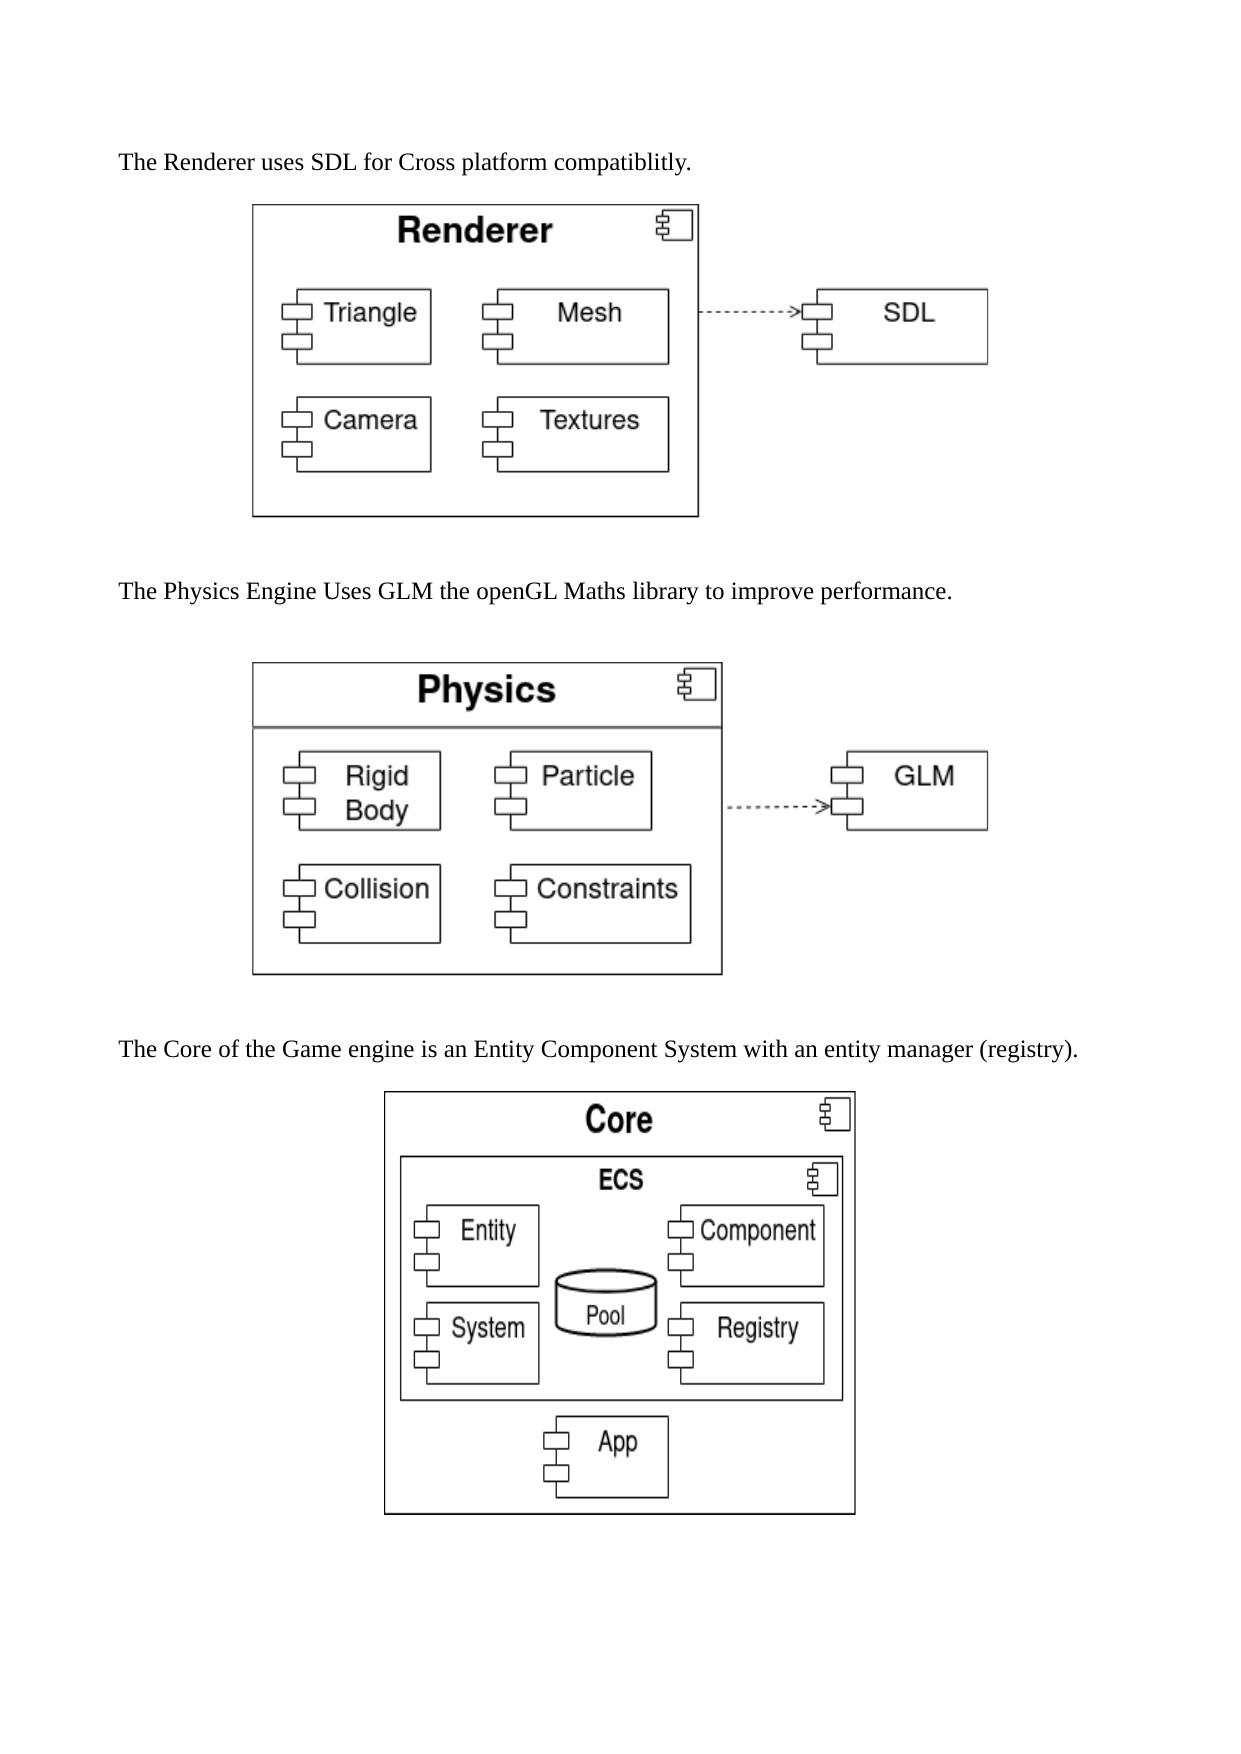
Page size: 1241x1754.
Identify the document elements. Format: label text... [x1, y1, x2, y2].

picture [384, 1091, 857, 1515]
text The Physics Engine Uses GLM the openGL Maths library to improve performance. [118, 576, 1122, 605]
picture [252, 662, 989, 977]
picture [252, 204, 989, 519]
text The Renderer uses SDL for Cross platform compatiblitly. [118, 147, 1122, 176]
text The Core of the Game engine is an Entity Component System with an entity manager (registry). [118, 1034, 1122, 1062]
